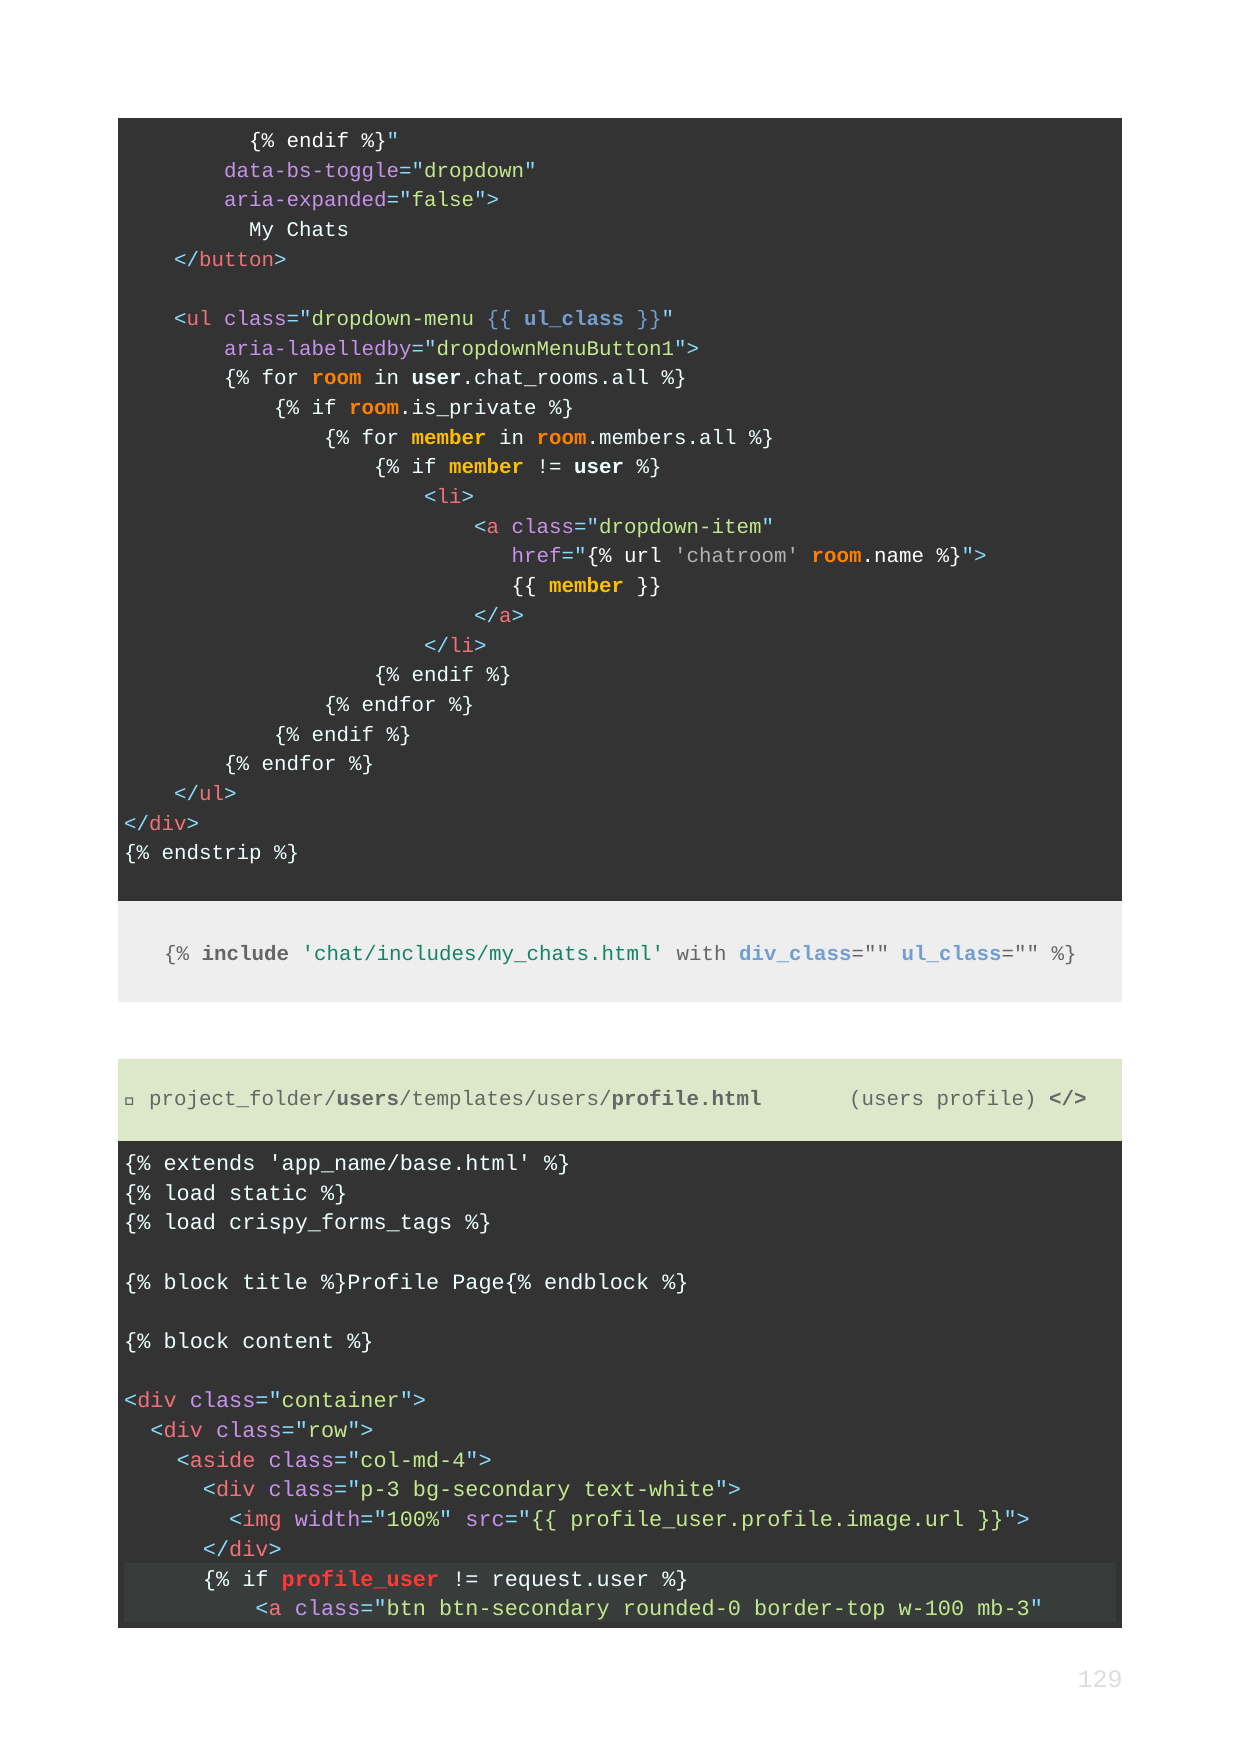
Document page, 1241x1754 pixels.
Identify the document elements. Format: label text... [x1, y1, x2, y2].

table_cell {% include 'chat/includes/my_chats.html' with div_class="" ul_class="" %} [118, 901, 1122, 1002]
table_cell {% endif %}" data-bs-toggle="dropdown" aria-expanded="false"> My Chats </button> <ul class="dropdown-menu {{ ul_class }}" aria-labelledby="dropdownMenuButton1"> {% for room in user.chat_rooms.all %} {% if room.is_private %} {% for member in room.members.all %} {% if member != user %} <li> <a class="dropdown-item" href="{% url 'chatroom' room.name %}"> {{ member }} </a> </li> {% endif %} {% endfor %} {% endif %} {% endfor %} </ul> </div> {% endstrip %} [118, 118, 1122, 901]
table_header 📝 project_folder/users/templates/users/profile.html (users profile) </> [118, 1059, 1122, 1141]
table_cell {% extends 'app_name/base.html' %} {% load static %} {% load crispy_forms_tags %} {% block title %}Profile Page{% endblock %} {% block content %} <div class="container"> <div class="row"> <aside class="col-md-4"> <div class="p-3 bg-secondary text-white"> <img width="100%" src="{{ profile_user.profile.image.url }}"> </div> {% if profile_user != request.user %} <a class="btn btn-secondary rounded-0 border-top w-100 mb-3" [118, 1141, 1122, 1628]
